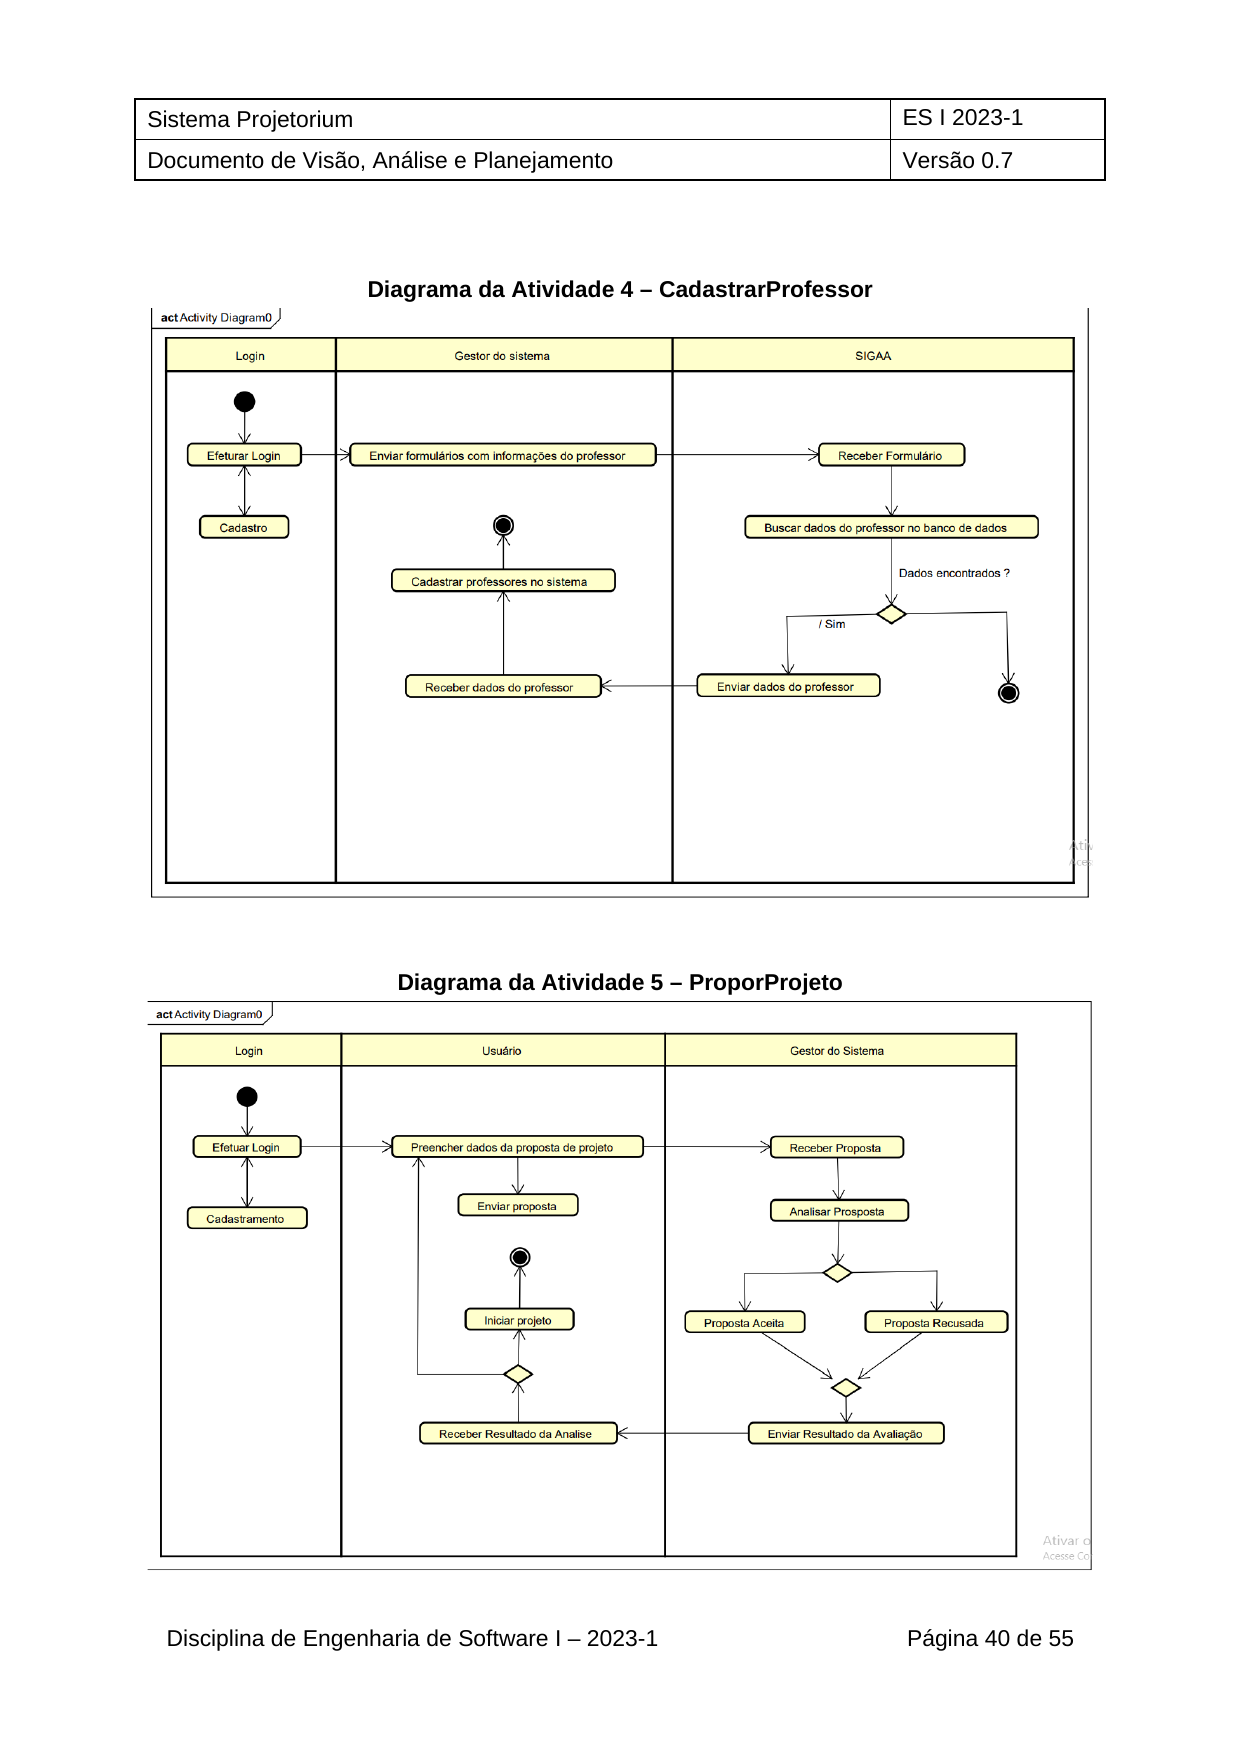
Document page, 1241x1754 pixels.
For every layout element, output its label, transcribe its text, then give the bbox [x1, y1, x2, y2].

picture [147, 308, 1093, 898]
text Diagrama da Atividade 4 – CadastrarProfessor [148, 276, 1092, 302]
picture [147, 1001, 1093, 1572]
text Diagrama da Atividade 5 – ProporProjeto [148, 969, 1092, 995]
